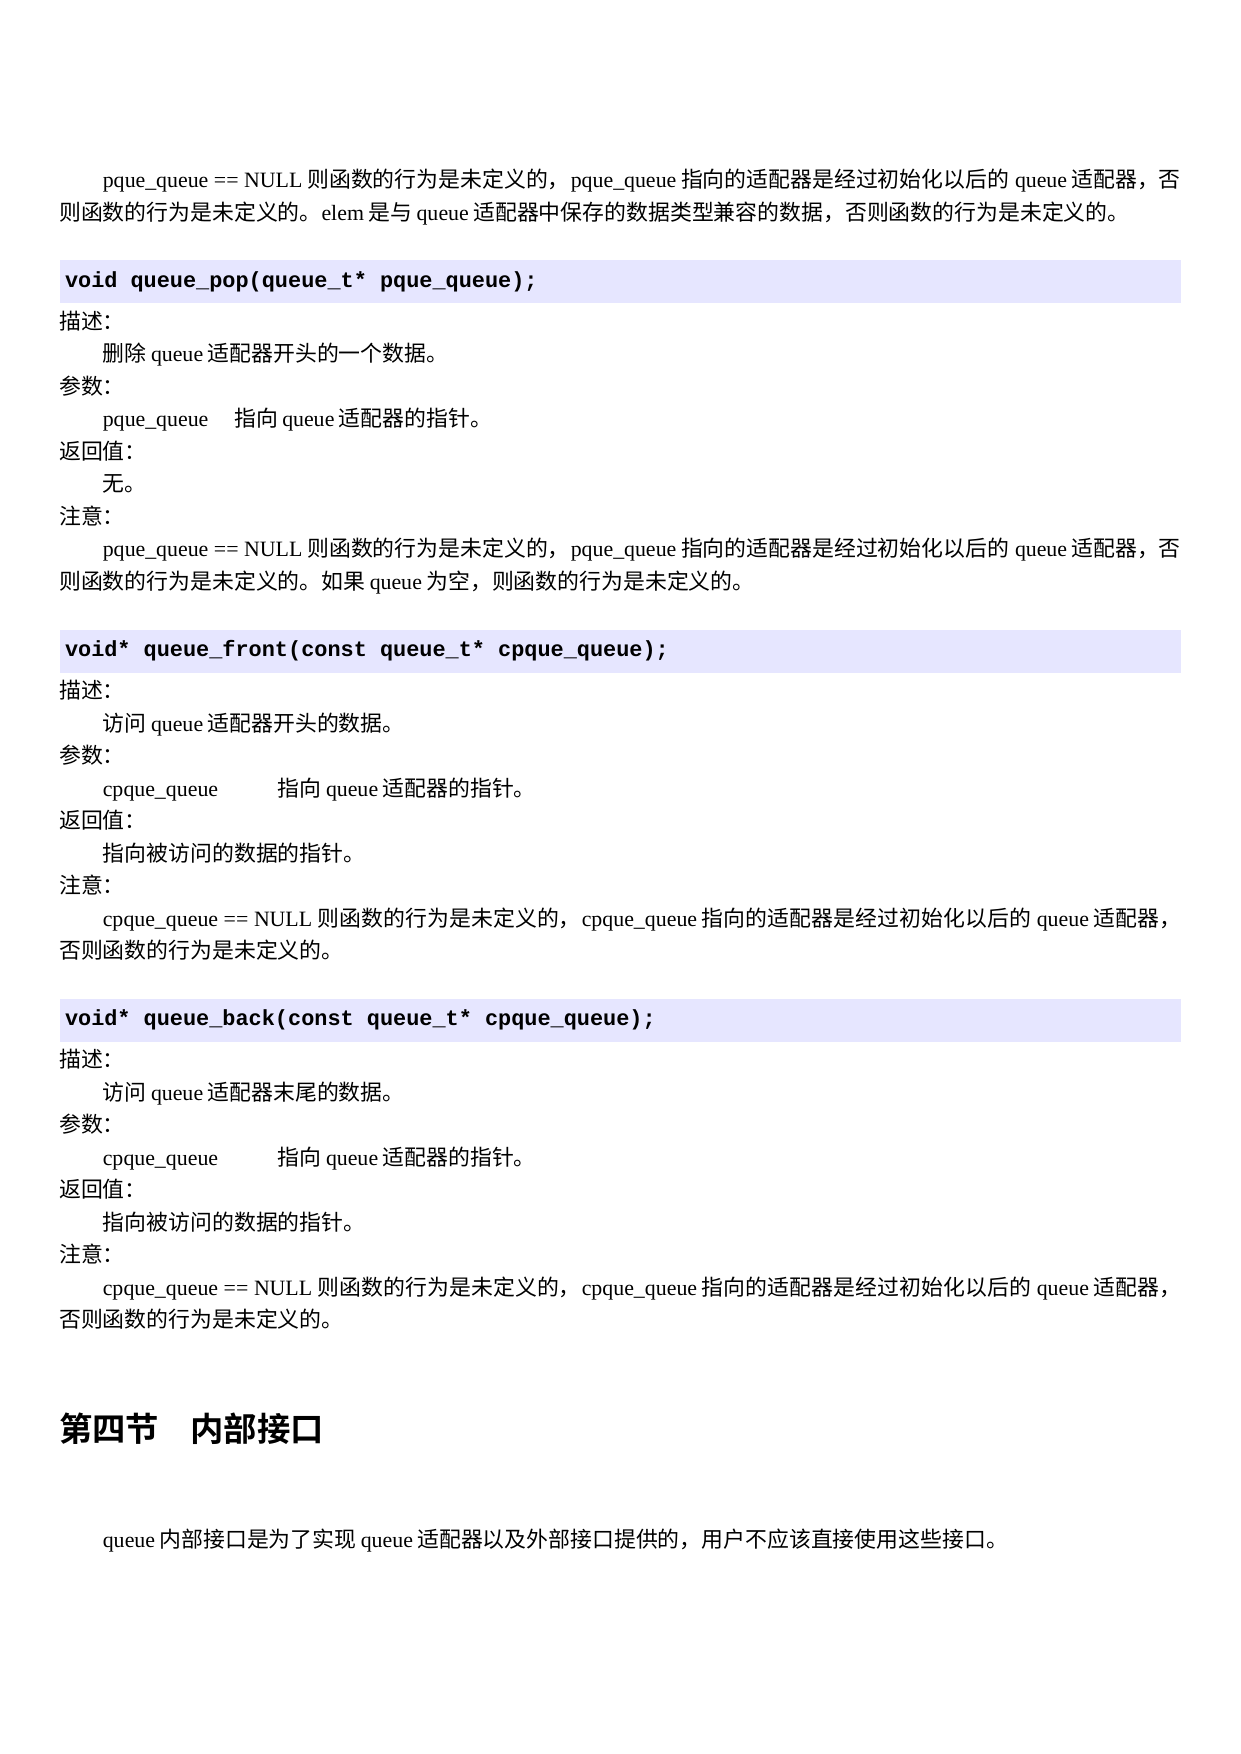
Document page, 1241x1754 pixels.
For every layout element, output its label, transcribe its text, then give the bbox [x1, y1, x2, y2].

text cpque_queue 指向queue适配器的指针。 [59, 770, 1181, 803]
text 描述： [59, 305, 1181, 336]
text 删除queue适配器开头的一个数据。 [59, 336, 1181, 368]
text 描述： [59, 674, 1181, 705]
text 访问queue适配器开头的数据。 [59, 705, 1181, 738]
text 注意： [59, 868, 1181, 900]
text 参数： [59, 368, 1181, 401]
text 参数： [59, 738, 1181, 770]
text pque_queue 指向queue适配器的指针。 [59, 401, 1181, 433]
text pque_queue == NULL则函数的行为是未定义的，pque_queue指向的适配器是经过初始化以后的queue适配器，否则函数的行为是未定义的。elem是与queue适配器中保存的数据类型兼容的数据，否则函数的行为是未定义的。 [59, 162, 1181, 227]
text 返回值： [59, 1172, 1181, 1204]
table_header void* queue_front(const queue_t* cpque_queue); [60, 630, 1181, 673]
text 访问queue适配器末尾的数据。 [59, 1074, 1181, 1107]
text 描述： [59, 1043, 1181, 1074]
text 返回值： [59, 803, 1181, 835]
text cpque_queue == NULL则函数的行为是未定义的，cpque_queue指向的适配器是经过初始化以后的queue适配器，否则函数的行为是未定义的。 [59, 900, 1181, 965]
text 返回值： [59, 433, 1181, 466]
text 注意： [59, 498, 1181, 531]
table_header void queue_pop(queue_t* pque_queue); [60, 260, 1181, 303]
text 注意： [59, 1237, 1181, 1269]
text 指向被访问的数据的指针。 [59, 1204, 1181, 1237]
text 参数： [59, 1107, 1181, 1139]
text cpque_queue 指向queue适配器的指针。 [59, 1139, 1181, 1172]
table_header void* queue_back(const queue_t* cpque_queue); [60, 999, 1181, 1042]
text 指向被访问的数据的指针。 [59, 835, 1181, 868]
text queue内部接口是为了实现queue适配器以及外部接口提供的，用户不应该直接使用这些接口。 [59, 1521, 1181, 1554]
text pque_queue == NULL则函数的行为是未定义的，pque_queue指向的适配器是经过初始化以后的queue适配器，否则函数的行为是未定义的。如果queue为空，则函数的行为是未定义的。 [59, 531, 1181, 596]
text cpque_queue == NULL则函数的行为是未定义的，cpque_queue指向的适配器是经过初始化以后的queue适配器，否则函数的行为是未定义的。 [59, 1269, 1181, 1334]
text 无。 [59, 466, 1181, 498]
subtitle 内部接口 [59, 1394, 1181, 1459]
